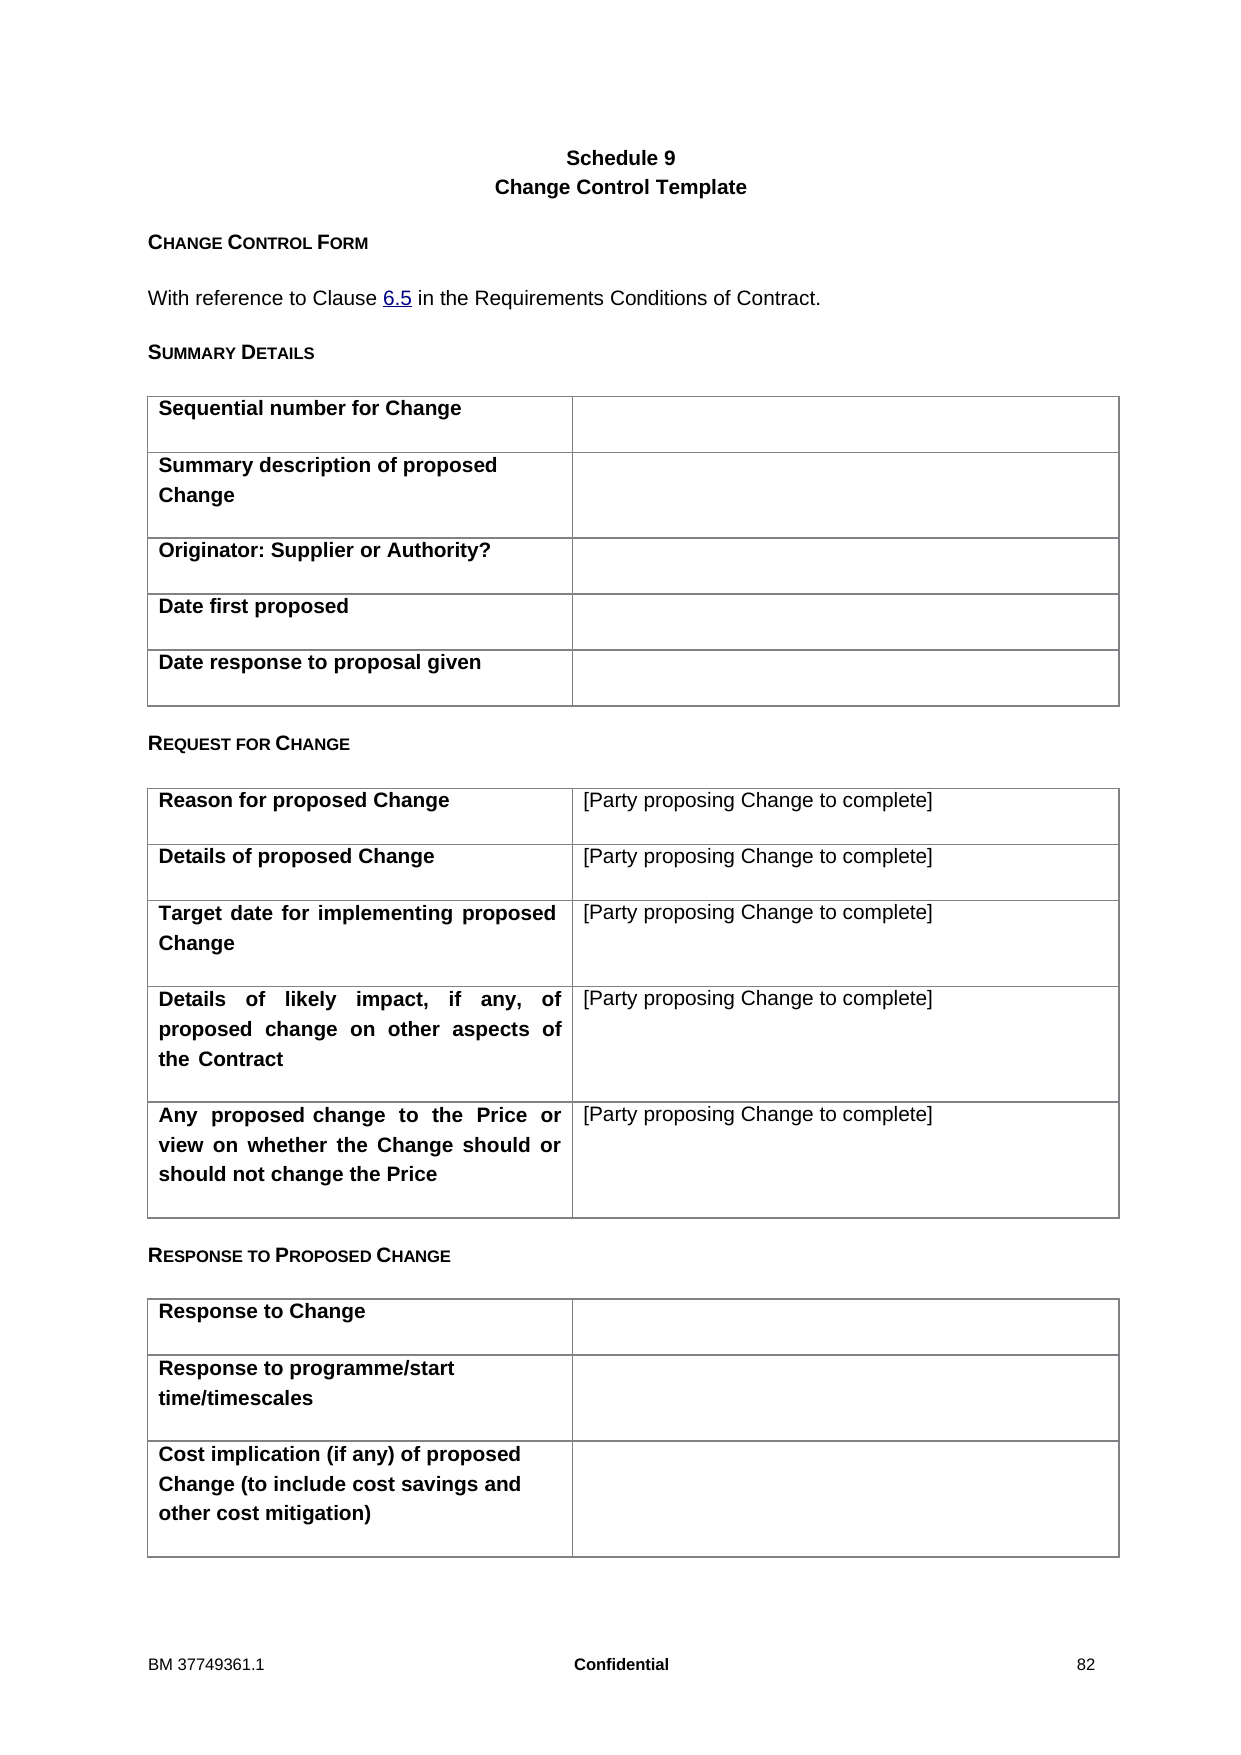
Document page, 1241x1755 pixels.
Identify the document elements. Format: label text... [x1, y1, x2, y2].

table_cell Date response to proposal given [148, 651, 572, 705]
table_header Reason for proposed Change [148, 789, 572, 843]
table_cell Summary description of proposed Change [148, 453, 572, 537]
table_cell Originator: Supplier or Authority? [148, 539, 572, 593]
table_cell [Party proposing Change to complete] [573, 845, 1118, 899]
table_cell Any proposed change to the Price or view on whether the Change should or should not change the Price [148, 1103, 572, 1217]
table_cell [573, 1356, 1118, 1440]
table_cell Details of proposed Change [148, 845, 572, 899]
table_cell [Party proposing Change to complete] [573, 1103, 1118, 1217]
table_cell [Party proposing Change to complete] [573, 901, 1118, 986]
table_cell [573, 651, 1118, 705]
table_cell Response to programme/start time/timescales [148, 1356, 572, 1440]
table_header [573, 1300, 1118, 1354]
table_cell [573, 453, 1118, 537]
table_cell [Party proposing Change to complete] [573, 987, 1118, 1101]
text REQUEST FOR CHANGE [148, 731, 1132, 755]
text RESPONSE TO PROPOSED CHANGE [148, 1243, 1132, 1267]
table_cell [573, 1442, 1118, 1556]
text With reference to Clause 6.5 in the Requirements Conditions of Contract. [148, 285, 1132, 309]
table_header [573, 397, 1118, 452]
table_cell Target date for implementing proposed Change [148, 901, 572, 986]
subtitle Schedule 9 Change Control Template [494, 145, 748, 199]
table_cell Date first proposed [148, 595, 572, 649]
table_header Sequential number for Change [148, 397, 572, 452]
table_cell Details of likely impact, if any, of proposed change on other aspects of the Contract [148, 987, 572, 1101]
text SUMMARY DETAILS [148, 340, 1132, 364]
table_cell Cost implication (if any) of proposed Change (to include cost savings and other cost mitigation) [148, 1442, 572, 1556]
table_header Response to Change [148, 1300, 572, 1354]
table_cell [573, 539, 1118, 593]
table_header [Party proposing Change to complete] [573, 789, 1118, 843]
text CHANGE CONTROL FORM [148, 230, 1132, 254]
table_cell [573, 595, 1118, 649]
